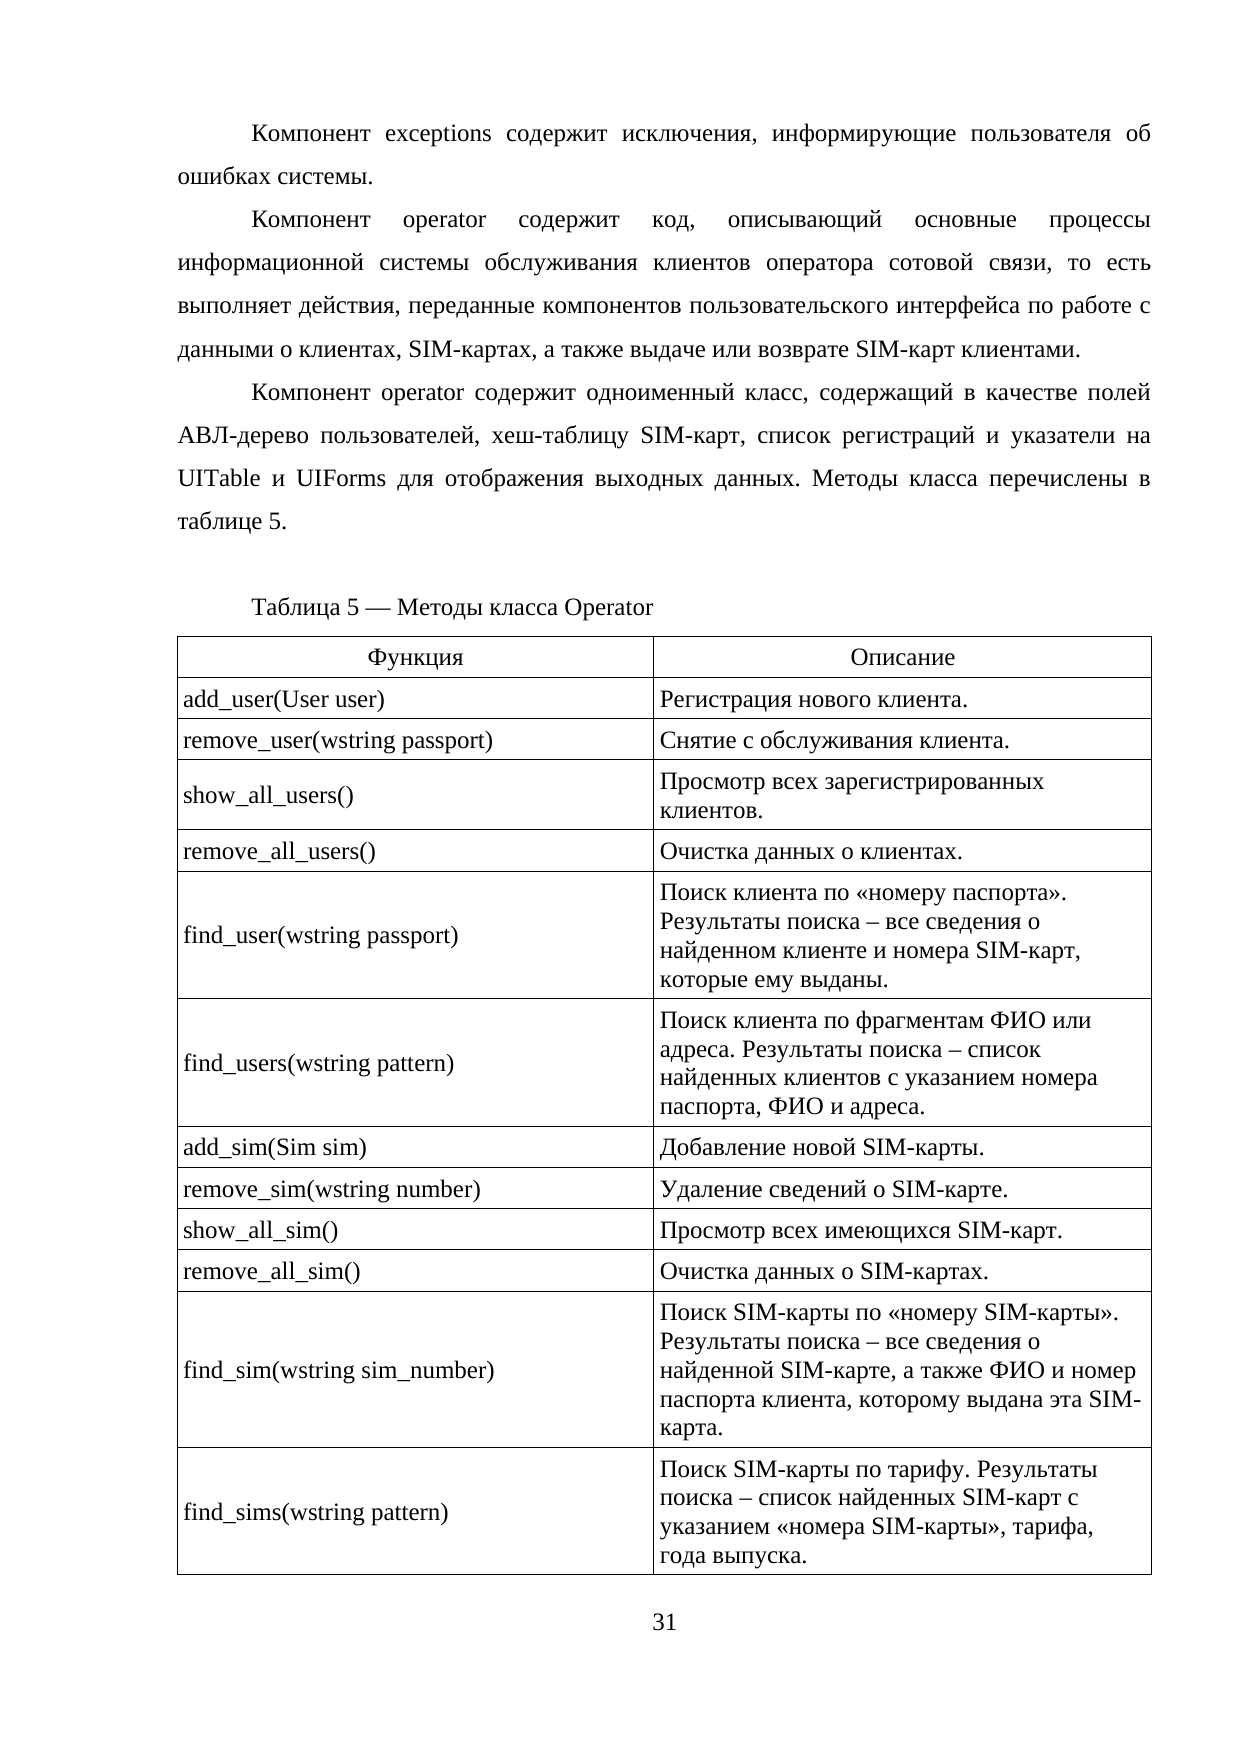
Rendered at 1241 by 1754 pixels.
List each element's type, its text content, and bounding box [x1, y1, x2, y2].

text Компонент operator содержит код, описывающий основные процессы информационной системы обслуживания клиентов оператора сотовой связи, то есть выполняет действия, переданные компонентов пользовательского интерфейса по работе с данными о клиентах, SIM-картах, а также выдаче или возврате SIM-карт клиентами. [177, 204, 1152, 362]
table_cell show_all_sim() [178, 1209, 653, 1249]
table_cell find_users(wstring pattern) [178, 999, 653, 1126]
text Компонент operator содержит одноименный класс, содержащий в качестве полей АВЛ-дерево пользователей, хеш-таблицу SIM-карт, список регистраций и указатели на UITable и UIForms для отображения выходных данных. Методы класса перечислены в таблице 5. [177, 377, 1152, 535]
table_cell remove_all_sim() [178, 1250, 653, 1291]
table_cell Просмотр всех имеющихся SIM-карт. [654, 1209, 1151, 1249]
table_cell Добавление новой SIM-карты. [654, 1127, 1151, 1167]
table_cell find_sims(wstring pattern) [178, 1448, 653, 1574]
table_cell Очистка данных о клиентах. [654, 830, 1151, 871]
table_cell show_all_users() [178, 760, 653, 829]
text Таблица 5 — Методы класса Operator [177, 592, 1152, 621]
table_header Функция [178, 637, 653, 677]
table_cell find_sim(wstring sim_number) [178, 1292, 653, 1447]
table_cell Поиск SIM-карты по «номеру SIM-карты». Результаты поиска – все сведения о найденной SIM-карте, а также ФИО и номер паспорта клиента, которому выдана эта SIM-карта. [654, 1292, 1151, 1447]
table_cell add_user(User user) [178, 678, 653, 718]
table_cell Поиск SIM-карты по тарифу. Результаты поиска – список найденных SIM-карт с указанием «номера SIM-карты», тарифа, года выпуска. [654, 1448, 1151, 1574]
table_cell remove_user(wstring passport) [178, 719, 653, 759]
table_cell Поиск клиента по «номеру паспорта». Результаты поиска – все сведения о найденном клиенте и номера SIM-карт, которые ему выданы. [654, 872, 1151, 998]
table_header Описание [654, 637, 1151, 677]
table_cell remove_sim(wstring number) [178, 1168, 653, 1208]
table_cell find_user(wstring passport) [178, 872, 653, 998]
table_cell Просмотр всех зарегистрированных клиентов. [654, 760, 1151, 829]
table_cell Удаление сведений о SIM-карте. [654, 1168, 1151, 1208]
table_cell Снятие с обслуживания клиента. [654, 719, 1151, 759]
table_cell add_sim(Sim sim) [178, 1127, 653, 1167]
table_cell remove_all_users() [178, 830, 653, 871]
table_cell Поиск клиента по фрагментам ФИО или адреса. Результаты поиска – список найденных клиентов с указанием номера паспорта, ФИО и адреса. [654, 999, 1151, 1126]
text Компонент exceptions содержит исключения, информирующие пользователя об ошибках системы. [177, 118, 1152, 190]
table_cell Регистрация нового клиента. [654, 678, 1151, 718]
table_cell Очистка данных о SIM-картах. [654, 1250, 1151, 1291]
